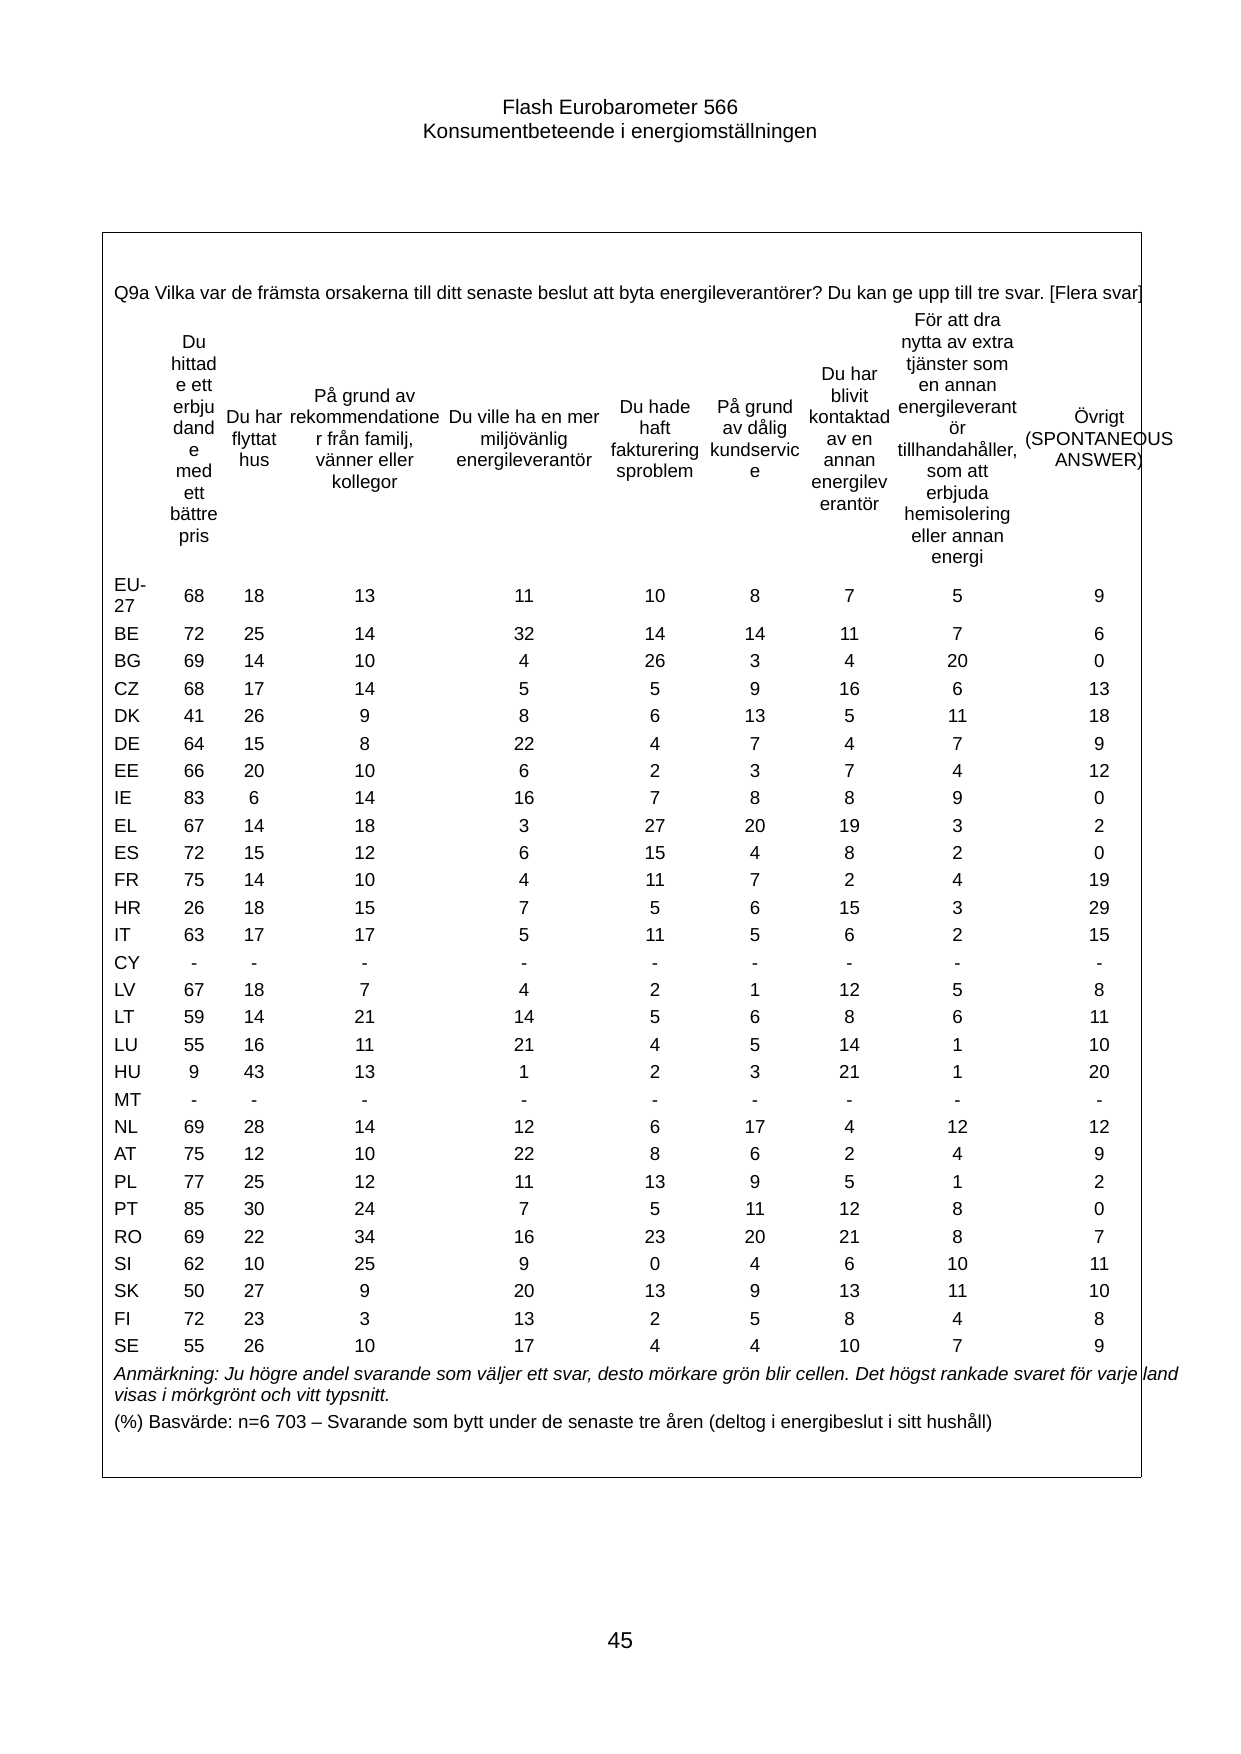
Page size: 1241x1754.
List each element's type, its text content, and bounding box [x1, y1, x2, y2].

table_cell 0 [1021, 1195, 1141, 1222]
table_cell 12 [286, 1168, 443, 1195]
table_cell 15 [286, 894, 443, 921]
table_cell CZ [111, 675, 166, 702]
table_cell 17 [705, 1113, 805, 1140]
table_cell 3 [286, 1305, 443, 1332]
table_cell 0 [1021, 839, 1141, 866]
table_cell 0 [1021, 784, 1141, 812]
table_cell 69 [166, 647, 222, 674]
table_cell 7 [286, 976, 443, 1003]
table_cell 4 [894, 866, 1021, 894]
table_cell 9 [1021, 571, 1141, 620]
table_cell 14 [286, 620, 443, 647]
table_cell 12 [443, 1113, 605, 1140]
table_cell För att dra nytta av extra tjänster som en annan energileverantör tillhandahåller, som att erbjuda hemisolering eller annan energi [894, 306, 1021, 571]
table_cell 6 [894, 1003, 1021, 1031]
table_cell - [166, 949, 222, 976]
table_cell 64 [166, 729, 222, 757]
table_cell 6 [705, 894, 805, 921]
table_cell 4 [705, 1250, 805, 1277]
table_cell 75 [166, 1140, 222, 1168]
table_cell 16 [805, 675, 894, 702]
table_cell 11 [443, 1168, 605, 1195]
table_cell 20 [1021, 1058, 1141, 1086]
table_cell - [443, 1086, 605, 1113]
table_cell 5 [605, 675, 705, 702]
table_cell 7 [705, 729, 805, 757]
table_cell 12 [222, 1140, 286, 1168]
table_cell 2 [805, 1140, 894, 1168]
table_cell DE [111, 729, 166, 757]
table_cell 9 [443, 1250, 605, 1277]
table_cell 7 [443, 894, 605, 921]
table_cell 72 [166, 1305, 222, 1332]
table_cell - [222, 1086, 286, 1113]
table_cell 15 [222, 729, 286, 757]
table_cell 8 [705, 784, 805, 812]
table_cell 75 [166, 866, 222, 894]
table_cell FR [111, 866, 166, 894]
table_cell 8 [286, 729, 443, 757]
table_cell 4 [443, 976, 605, 1003]
table_cell 14 [605, 620, 705, 647]
table_cell 26 [222, 1332, 286, 1359]
table_cell 66 [166, 757, 222, 784]
table_cell 4 [605, 1031, 705, 1058]
table_cell 6 [443, 757, 605, 784]
table_cell 1 [894, 1168, 1021, 1195]
table_cell 5 [443, 921, 605, 948]
table_cell 6 [805, 1250, 894, 1277]
table_cell - [286, 1086, 443, 1113]
table_cell 12 [805, 976, 894, 1003]
table_cell 15 [1021, 921, 1141, 948]
table_cell 3 [894, 894, 1021, 921]
table_cell 2 [605, 1305, 705, 1332]
table_cell 21 [286, 1003, 443, 1031]
table_cell 20 [443, 1277, 605, 1305]
table_cell RO [111, 1223, 166, 1250]
table_cell BG [111, 647, 166, 674]
table_cell 72 [166, 620, 222, 647]
table_cell EE [111, 757, 166, 784]
table_cell - [805, 1086, 894, 1113]
table_cell 12 [1021, 1113, 1141, 1140]
table_cell BE [111, 620, 166, 647]
table_cell - [1021, 1086, 1141, 1113]
table_cell 26 [222, 702, 286, 729]
table_cell 11 [1021, 1003, 1141, 1031]
table_cell 2 [605, 976, 705, 1003]
table_cell 8 [805, 784, 894, 812]
table_cell 9 [705, 1277, 805, 1305]
table_cell 20 [705, 1223, 805, 1250]
table_cell 6 [894, 675, 1021, 702]
table_cell 9 [286, 1277, 443, 1305]
table_cell 17 [222, 675, 286, 702]
table_cell 12 [286, 839, 443, 866]
table_cell 25 [222, 1168, 286, 1195]
table_cell Du hade haft faktureringsproblem [605, 306, 705, 571]
table_cell 2 [1021, 1168, 1141, 1195]
table_cell 83 [166, 784, 222, 812]
table_cell ES [111, 839, 166, 866]
table_cell 14 [222, 866, 286, 894]
table_cell 1 [705, 976, 805, 1003]
table_cell 8 [1021, 976, 1141, 1003]
table_cell NL [111, 1113, 166, 1140]
table_cell IT [111, 921, 166, 948]
table_cell 13 [605, 1168, 705, 1195]
table_cell 3 [705, 757, 805, 784]
table_cell 77 [166, 1168, 222, 1195]
table_cell 4 [443, 647, 605, 674]
table_cell 7 [894, 1332, 1021, 1359]
table_cell 11 [605, 866, 705, 894]
table_cell 17 [443, 1332, 605, 1359]
table_cell 14 [222, 647, 286, 674]
table_cell 8 [605, 1140, 705, 1168]
table_cell LU [111, 1031, 166, 1058]
table_cell 13 [286, 1058, 443, 1086]
table_cell [111, 306, 166, 571]
table_cell Anmärkning: Ju högre andel svarande som väljer ett svar, desto mörkare grön blir cellen. Det högst rankade svaret för varje land visas i mörkgrönt och vitt typsnitt. [111, 1360, 1141, 1408]
table_cell 15 [222, 839, 286, 866]
table_cell 63 [166, 921, 222, 948]
table_cell 25 [286, 1250, 443, 1277]
table_cell 14 [286, 784, 443, 812]
table_cell EU-27 [111, 571, 166, 620]
table_cell 21 [805, 1223, 894, 1250]
table_cell 18 [1021, 702, 1141, 729]
table_cell HU [111, 1058, 166, 1086]
table_cell 23 [222, 1305, 286, 1332]
table_cell - [894, 1086, 1021, 1113]
table_cell 0 [605, 1250, 705, 1277]
table_cell SI [111, 1250, 166, 1277]
table_cell 16 [443, 784, 605, 812]
table_cell 4 [443, 866, 605, 894]
table_cell 4 [894, 1305, 1021, 1332]
table_cell 13 [286, 571, 443, 620]
table_cell På grund av dålig kundservice [705, 306, 805, 571]
table_cell Du hittade ett erbjudande med ett bättre pris [166, 306, 222, 571]
table_cell CY [111, 949, 166, 976]
table_cell 20 [705, 812, 805, 839]
table_cell 69 [166, 1113, 222, 1140]
table_cell - [605, 949, 705, 976]
table_cell 21 [805, 1058, 894, 1086]
table_cell 67 [166, 976, 222, 1003]
table_cell 12 [805, 1195, 894, 1222]
table_cell 10 [286, 757, 443, 784]
table_cell 8 [705, 571, 805, 620]
table_cell 13 [1021, 675, 1141, 702]
table_cell 0 [1021, 647, 1141, 674]
table_cell FI [111, 1305, 166, 1332]
table_cell 9 [1021, 1332, 1141, 1359]
table_cell 26 [605, 647, 705, 674]
table_cell - [222, 949, 286, 976]
table_cell 14 [705, 620, 805, 647]
table_cell 8 [443, 702, 605, 729]
table_cell 1 [894, 1031, 1021, 1058]
table_cell 14 [286, 675, 443, 702]
table_cell 6 [1021, 620, 1141, 647]
table_cell - [286, 949, 443, 976]
table_cell PL [111, 1168, 166, 1195]
table_cell - [894, 949, 1021, 976]
table_cell 20 [894, 647, 1021, 674]
table_cell 18 [222, 571, 286, 620]
table_cell EL [111, 812, 166, 839]
table_cell 10 [805, 1332, 894, 1359]
table_cell 13 [705, 702, 805, 729]
table_cell 8 [805, 839, 894, 866]
table_cell 10 [894, 1250, 1021, 1277]
table_cell 11 [705, 1195, 805, 1222]
table_cell 41 [166, 702, 222, 729]
table_cell 72 [166, 839, 222, 866]
table_cell 5 [705, 1305, 805, 1332]
table_header Q9a Vilka var de främsta orsakerna till ditt senaste beslut att byta energileverantörer? Du kan ge upp till tre svar. [Flera svar] [111, 279, 1141, 306]
table_cell 11 [894, 1277, 1021, 1305]
table_cell 23 [605, 1223, 705, 1250]
table_cell 12 [894, 1113, 1021, 1140]
table_cell MT [111, 1086, 166, 1113]
table_cell 85 [166, 1195, 222, 1222]
table_cell - [605, 1086, 705, 1113]
table_cell 4 [894, 1140, 1021, 1168]
table_cell 11 [286, 1031, 443, 1058]
table_cell 5 [805, 702, 894, 729]
table_cell 28 [222, 1113, 286, 1140]
table_cell 11 [605, 921, 705, 948]
table_cell 14 [805, 1031, 894, 1058]
table_cell 22 [443, 1140, 605, 1168]
table_cell 12 [1021, 757, 1141, 784]
table_cell På grund av rekommendationer från familj, vänner eller kollegor [286, 306, 443, 571]
table_cell 18 [286, 812, 443, 839]
table_cell 59 [166, 1003, 222, 1031]
table_cell 13 [605, 1277, 705, 1305]
table_cell 14 [222, 1003, 286, 1031]
table_cell 4 [705, 839, 805, 866]
table_cell 68 [166, 571, 222, 620]
table_cell 2 [605, 1058, 705, 1086]
table_cell 5 [705, 1031, 805, 1058]
table_cell 4 [805, 729, 894, 757]
table_cell IE [111, 784, 166, 812]
table_cell 5 [894, 976, 1021, 1003]
table_cell 3 [894, 812, 1021, 839]
table_cell 25 [222, 620, 286, 647]
table_cell 20 [222, 757, 286, 784]
table_cell 8 [1021, 1305, 1141, 1332]
table_cell 17 [222, 921, 286, 948]
table_cell Du ville ha en mer miljövänlig energileverantör [443, 306, 605, 571]
table_cell 55 [166, 1332, 222, 1359]
table_cell 16 [222, 1031, 286, 1058]
table_cell 13 [443, 1305, 605, 1332]
table_cell 9 [705, 1168, 805, 1195]
table_cell 5 [605, 1003, 705, 1031]
table_cell 6 [222, 784, 286, 812]
table_cell LT [111, 1003, 166, 1031]
table_cell LV [111, 976, 166, 1003]
table_cell (%) Basvärde: n=6 703 – Svarande som bytt under de senaste tre åren (deltog i energibeslut i sitt hushåll) [111, 1409, 1141, 1436]
table_cell 3 [705, 1058, 805, 1086]
table_cell SK [111, 1277, 166, 1305]
table_cell 7 [443, 1195, 605, 1222]
table_cell - [805, 949, 894, 976]
table_cell - [705, 1086, 805, 1113]
table_cell 8 [805, 1305, 894, 1332]
table_cell 29 [1021, 894, 1141, 921]
table_cell 18 [222, 894, 286, 921]
table_cell 5 [805, 1168, 894, 1195]
table_cell 10 [605, 571, 705, 620]
table_cell 2 [894, 839, 1021, 866]
table_cell 4 [805, 1113, 894, 1140]
table_cell 8 [805, 1003, 894, 1031]
table_cell 9 [286, 702, 443, 729]
table_cell 7 [894, 620, 1021, 647]
table_cell 6 [605, 702, 705, 729]
table_cell 6 [605, 1113, 705, 1140]
table_cell 3 [705, 647, 805, 674]
table_cell 68 [166, 675, 222, 702]
table_cell 22 [222, 1223, 286, 1250]
table_cell 4 [605, 729, 705, 757]
table_cell 4 [605, 1332, 705, 1359]
table_cell 69 [166, 1223, 222, 1250]
table_cell PT [111, 1195, 166, 1222]
table_cell 1 [443, 1058, 605, 1086]
table_cell 17 [286, 921, 443, 948]
table_cell 24 [286, 1195, 443, 1222]
table_cell 10 [286, 866, 443, 894]
table_cell 7 [705, 866, 805, 894]
table_cell 10 [286, 1140, 443, 1168]
table_cell 14 [443, 1003, 605, 1031]
table_cell 6 [443, 839, 605, 866]
table_cell 10 [286, 1332, 443, 1359]
table_cell 55 [166, 1031, 222, 1058]
table_cell 8 [894, 1195, 1021, 1222]
table_cell 9 [1021, 1140, 1141, 1168]
table_cell Du har flyttat hus [222, 306, 286, 571]
table_cell 27 [605, 812, 705, 839]
table_cell 10 [1021, 1031, 1141, 1058]
table_cell 10 [286, 647, 443, 674]
table_cell 7 [894, 729, 1021, 757]
table_cell 15 [605, 839, 705, 866]
table_cell DK [111, 702, 166, 729]
table_cell 7 [805, 571, 894, 620]
table_cell HR [111, 894, 166, 921]
table_cell 26 [166, 894, 222, 921]
table_cell 1 [894, 1058, 1021, 1086]
table_cell 7 [805, 757, 894, 784]
table_cell AT [111, 1140, 166, 1168]
table_cell - [705, 949, 805, 976]
table_cell Övrigt (SPONTANEOUS ANSWER) [1021, 306, 1141, 571]
table_cell 10 [222, 1250, 286, 1277]
table_cell 22 [443, 729, 605, 757]
table_cell 62 [166, 1250, 222, 1277]
table_cell 3 [443, 812, 605, 839]
table_cell 9 [894, 784, 1021, 812]
table_cell 5 [605, 894, 705, 921]
table_cell 11 [443, 571, 605, 620]
table_cell 14 [286, 1113, 443, 1140]
table_cell 4 [705, 1332, 805, 1359]
table_cell 15 [805, 894, 894, 921]
table_cell 30 [222, 1195, 286, 1222]
table_cell 4 [805, 647, 894, 674]
table_cell Du har blivit kontaktad av en annan energileverantör [805, 306, 894, 571]
table_cell 67 [166, 812, 222, 839]
table_cell 5 [605, 1195, 705, 1222]
table_cell 19 [1021, 866, 1141, 894]
table_cell 9 [705, 675, 805, 702]
table_cell 4 [894, 757, 1021, 784]
table_cell 2 [894, 921, 1021, 948]
table_cell 19 [805, 812, 894, 839]
table_cell 8 [894, 1223, 1021, 1250]
table_cell 5 [443, 675, 605, 702]
table_cell 9 [1021, 729, 1141, 757]
table_cell 6 [805, 921, 894, 948]
table_cell 50 [166, 1277, 222, 1305]
table_cell 7 [1021, 1223, 1141, 1250]
table_cell 11 [1021, 1250, 1141, 1277]
table_cell 2 [605, 757, 705, 784]
table_cell 21 [443, 1031, 605, 1058]
table_cell 6 [705, 1003, 805, 1031]
table_cell 27 [222, 1277, 286, 1305]
table_cell - [166, 1086, 222, 1113]
table_cell 16 [443, 1223, 605, 1250]
table_cell 5 [705, 921, 805, 948]
table_cell 18 [222, 976, 286, 1003]
table_cell 43 [222, 1058, 286, 1086]
table_cell 9 [166, 1058, 222, 1086]
table_cell 34 [286, 1223, 443, 1250]
table_cell 2 [805, 866, 894, 894]
table_cell 14 [222, 812, 286, 839]
table_cell 2 [1021, 812, 1141, 839]
table_cell 11 [805, 620, 894, 647]
table_cell 11 [894, 702, 1021, 729]
table_cell 5 [894, 571, 1021, 620]
table_cell - [1021, 949, 1141, 976]
table_cell 7 [605, 784, 705, 812]
table_cell 10 [1021, 1277, 1141, 1305]
table_cell SE [111, 1332, 166, 1359]
table_cell 32 [443, 620, 605, 647]
table_cell - [443, 949, 605, 976]
table_cell 6 [705, 1140, 805, 1168]
table_cell 13 [805, 1277, 894, 1305]
